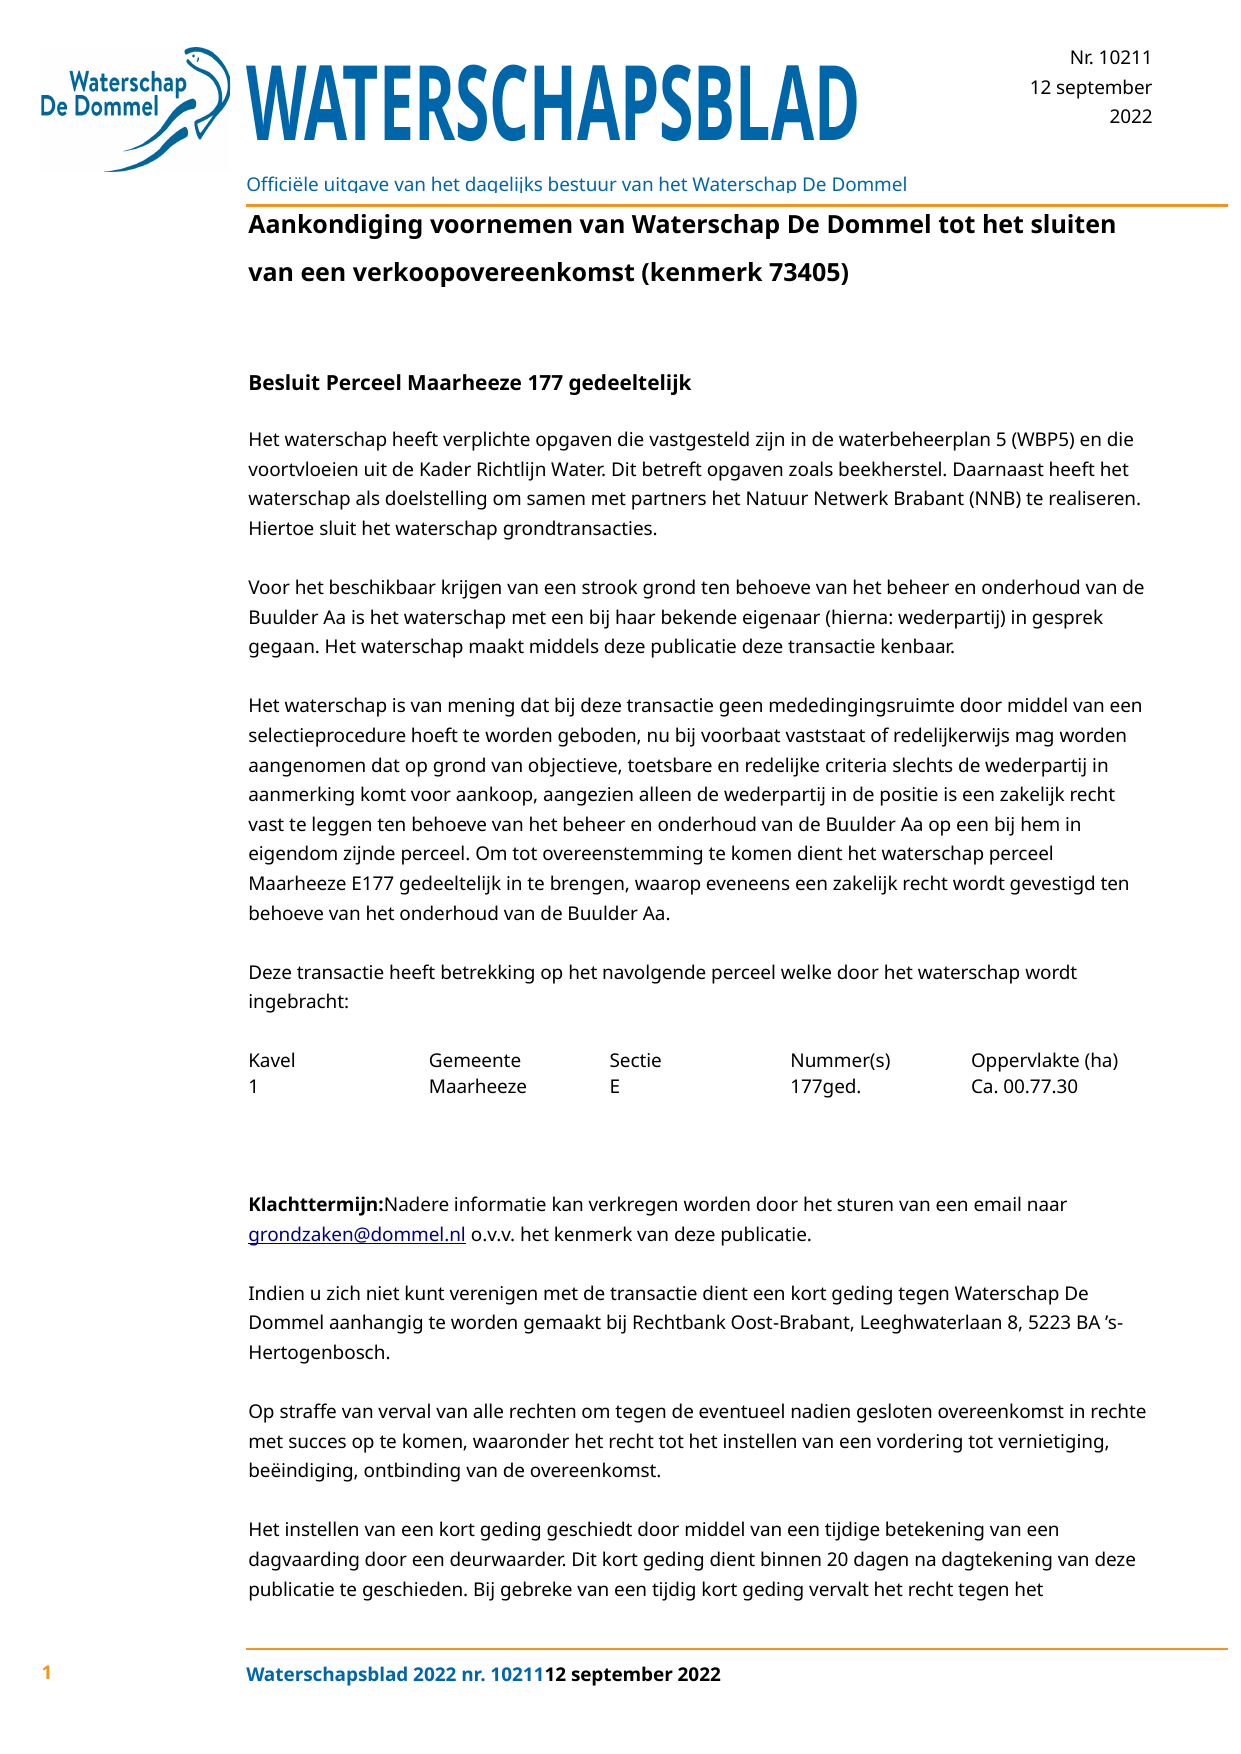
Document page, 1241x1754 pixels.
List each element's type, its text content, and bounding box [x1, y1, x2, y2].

picture [41, 47, 231, 172]
table_cell Maarheeze [429, 1074, 609, 1099]
text Het waterschap heeft verplichte opgaven die vastgesteld zijn in de waterbeheerplan 5 (WBP5) en die voortvloeien uit de Kader Richtlijn Water. Dit betreft opgaven zoals beekherstel. Daarnaast heeft het waterschap als doelstelling om samen met partners het Natuur Netwerk Brabant (NNB) te realiseren. Hiertoe sluit het waterschap grondtransacties. [248, 426, 1152, 541]
text Klachttermijn:Nadere informatie kan verkregen worden door het sturen van een email naar grondzaken@dommel.nl o.v.v. het kenmerk van deze publicatie. [248, 1191, 1152, 1246]
text Indien u zich niet kunt verenigen met de transactie dient een kort geding tegen Waterschap De Dommel aanhangig te worden gemaakt bij Rechtbank Oost‑Brabant, Leeghwaterlaan 8, 5223 BA ’s-Hertogenbosch. [248, 1280, 1152, 1365]
table_header Sectie [609, 1048, 790, 1073]
table_cell 1 [248, 1074, 429, 1099]
table_header Oppervlakte (ha) [971, 1048, 1152, 1073]
text Voor het beschikbaar krijgen van een strook grond ten behoeve van het beheer en onderhoud van de Buulder Aa is het waterschap met een bij haar bekende eigenaar (hierna: wederpartij) in gesprek gegaan. Het waterschap maakt middels deze publicatie deze transactie kenbaar. [248, 574, 1152, 659]
text Op straffe van verval van alle rechten om tegen de eventueel nadien gesloten overeenkomst in rechte met succes op te komen, waaronder het recht tot het instellen van een vordering tot vernietiging, beëindiging, ontbinding van de overeenkomst. [248, 1398, 1152, 1483]
table_header Kavel [248, 1048, 429, 1073]
text Besluit Perceel Maarheeze 177 gedeeltelijk [248, 368, 1152, 397]
picture [45, 99, 51, 111]
table_cell E [609, 1074, 790, 1099]
text Het waterschap is van mening dat bij deze transactie geen mededingingsruimte door middel van een selectieprocedure hoeft te worden geboden, nu bij voorbaat vaststaat of redelijkerwijs mag worden aangenomen dat op grond van objectieve, toetsbare en redelijke criteria slechts de wederpartij in aanmerking komt voor aankoop, aangezien alleen de wederpartij in de positie is een zakelijk recht vast te leggen ten behoeve van het beheer en onderhoud van de Buulder Aa op een bij hem in eigendom zijnde perceel. Om tot overeenstemming te komen dient het waterschap perceel Maarheeze E177 gedeeltelijk in te brengen, waarop eveneens een zakelijk recht wordt gevestigd ten behoeve van het onderhoud van de Buulder Aa. [248, 693, 1152, 925]
text Aankondiging voornemen van Waterschap De Dommel tot het sluiten van een verkoopovereenkomst (kenmerk 73405) [248, 207, 1152, 288]
picture [204, 47, 231, 76]
text Het instellen van een kort geding geschiedt door middel van een tijdige betekening van een dagvaarding door een deurwaarder. Dit kort geding dient binnen 20 dagen na dagtekening van deze publicatie te geschieden. Bij gebreke van een tijdig kort geding vervalt het recht tegen het [248, 1517, 1152, 1601]
table_cell Ca. 00.77.30 [971, 1074, 1152, 1099]
table_cell 177ged. [790, 1074, 971, 1099]
picture [198, 118, 210, 131]
table_header Nummer(s) [790, 1048, 971, 1073]
table_header Gemeente [429, 1048, 609, 1073]
text Deze transactie heeft betrekking op het navolgende perceel welke door het waterschap wordt ingebracht: [248, 959, 1152, 1014]
